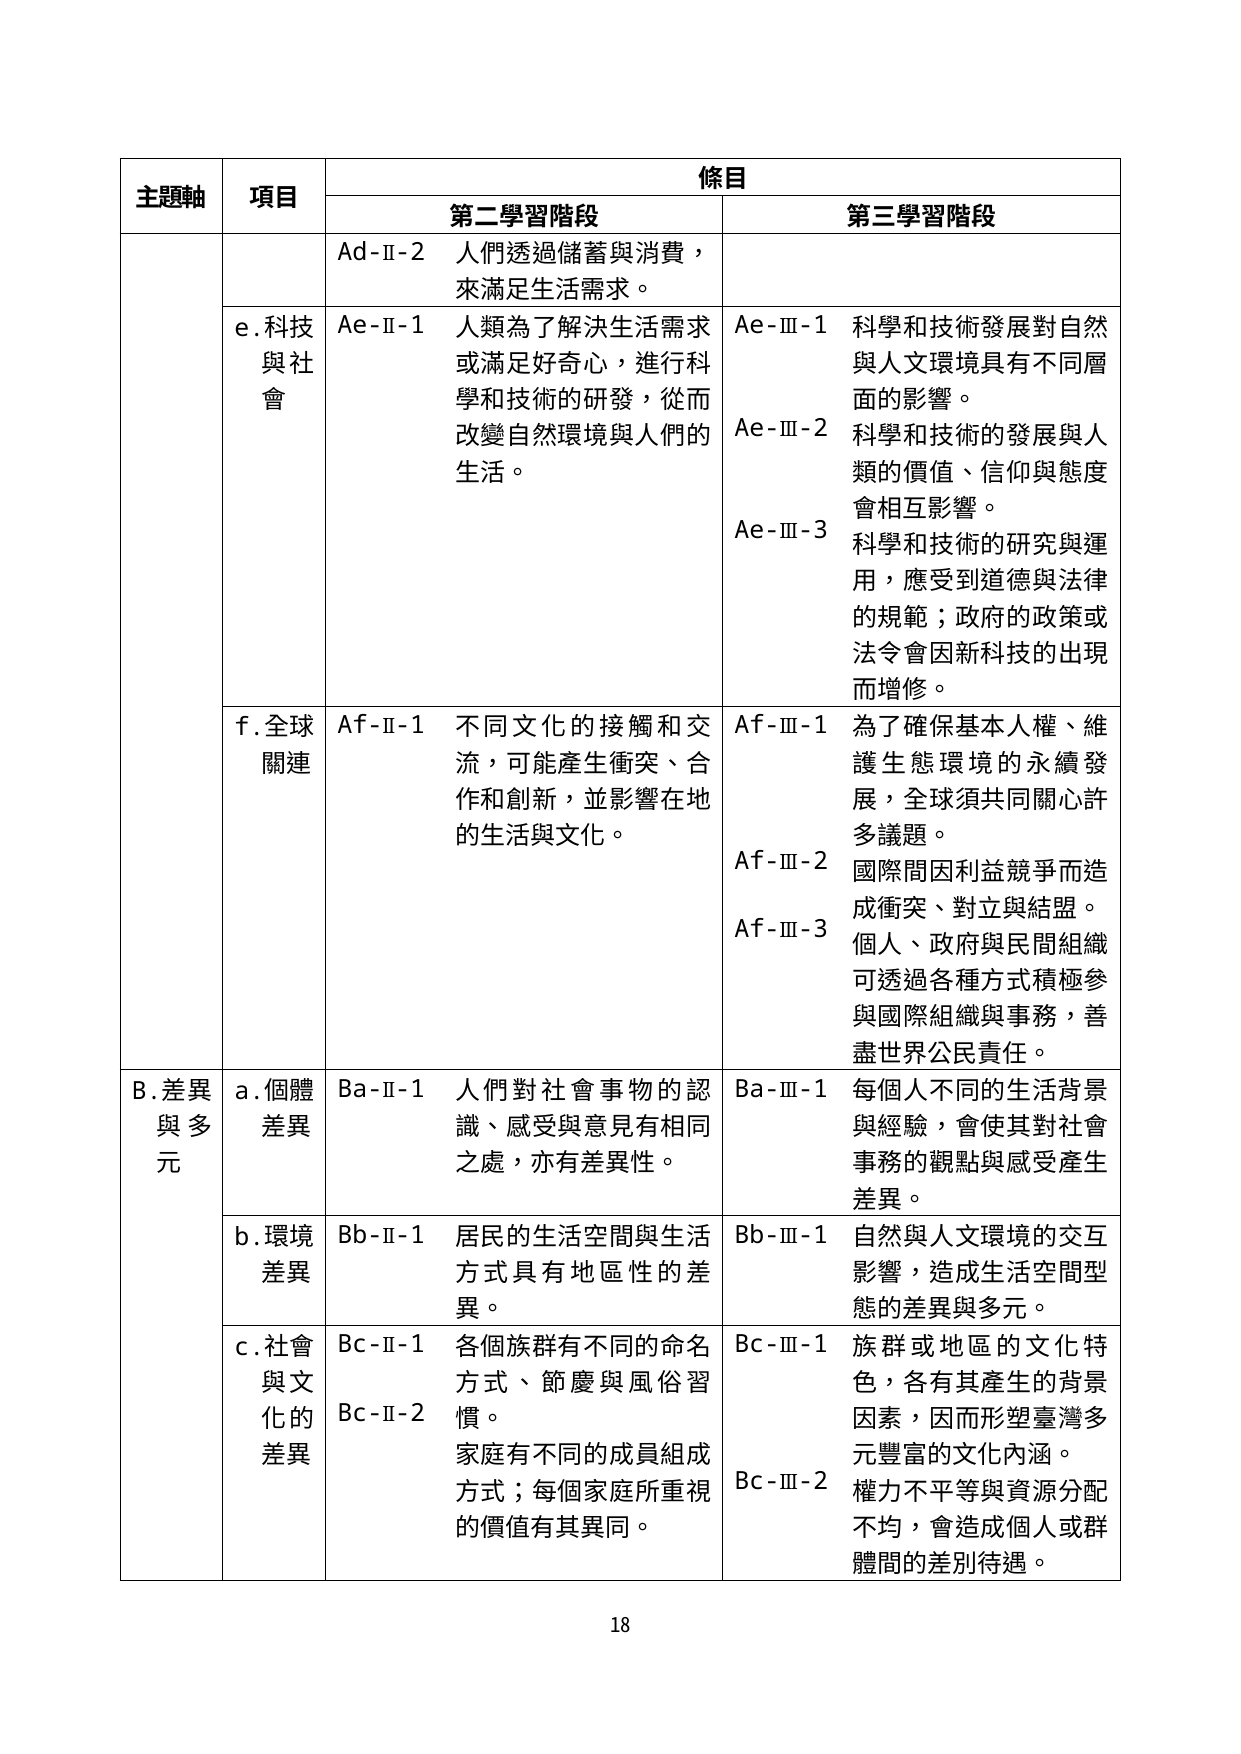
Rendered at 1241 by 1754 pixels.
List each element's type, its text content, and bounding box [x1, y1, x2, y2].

table_cell f.全球關連 [223, 707, 325, 1069]
table_cell Af-Ⅲ-1 Af-Ⅲ-2 Af-Ⅲ-3 [723, 707, 841, 1069]
table_cell Bc-Ⅱ-1 Bc-Ⅱ-2 [326, 1326, 443, 1580]
table_cell Bb-Ⅲ-1 [723, 1216, 841, 1325]
table_cell Ad-Ⅱ-2 [326, 234, 443, 306]
table_cell [121, 234, 222, 1069]
table_cell a.個體差異 [223, 1070, 325, 1215]
table_header 主題軸 [121, 159, 222, 232]
table_cell Bc-Ⅲ-1 Bc-Ⅲ-2 [723, 1326, 841, 1580]
table_cell 不同文化的接觸和交流，可能產生衝突、合作和創新，並影響在地的生活與文化。 [444, 707, 722, 1069]
table_cell Ba-Ⅲ-1 [723, 1070, 841, 1215]
table_cell Af-Ⅱ-1 [326, 707, 443, 1069]
table_cell 每個人不同的生活背景與經驗，會使其對社會事務的觀點與感受產生差異。 [841, 1070, 1120, 1215]
table_cell b.環境差異 [223, 1216, 325, 1325]
table_cell 第二學習階段 [326, 196, 722, 232]
table_cell 第三學習階段 [723, 196, 1120, 232]
table_cell Bb-Ⅱ-1 [326, 1216, 443, 1325]
table_cell Ae-Ⅱ-1 [326, 307, 443, 706]
table_cell 為了確保基本人權、維護生態環境的永續發展，全球須共同關心許多議題。 國際間因利益競爭而造成衝突、對立與結盟。 個人、政府與民間組織可透過各種方式積極參與國際組織與事務，善盡世界公民責任。 [841, 707, 1120, 1069]
table_header 項目 [223, 159, 325, 232]
table_cell Ae-Ⅲ-1 Ae-Ⅲ-2 Ae-Ⅲ-3 [723, 307, 841, 706]
table_cell 人們透過儲蓄與消費，來滿足生活需求。 [444, 234, 722, 306]
table_cell 族群或地區的文化特色，各有其產生的背景因素，因而形塑臺灣多元豐富的文化內涵。 權力不平等與資源分配不均，會造成個人或群體間的差別待遇。 [841, 1326, 1120, 1580]
table_cell 人們對社會事物的認識、感受與意見有相同之處，亦有差異性。 [444, 1070, 722, 1215]
table_cell 居民的生活空間與生活方式具有地區性的差異。 [444, 1216, 722, 1325]
table_cell e.科技與社會 [223, 307, 325, 706]
table_cell 各個族群有不同的命名方式、節慶與風俗習慣。 家庭有不同的成員組成方式；每個家庭所重視的價值有其異同。 [444, 1326, 722, 1580]
table_cell Ba-Ⅱ-1 [326, 1070, 443, 1215]
table_cell B.差異與多元 [121, 1070, 222, 1580]
table_cell [223, 234, 325, 306]
table_cell 人類為了解決生活需求或滿足好奇心，進行科學和技術的研發，從而改變自然環境與人們的生活。 [444, 307, 722, 706]
table_header 條目 [326, 159, 1120, 195]
table_cell c.社會與文化的差異 [223, 1326, 325, 1580]
table_cell [841, 234, 1120, 306]
table_cell 科學和技術發展對自然與人文環境具有不同層面的影響。 科學和技術的發展與人類的價值、信仰與態度會相互影響。 科學和技術的研究與運用，應受到道德與法律的規範；政府的政策或法令會因新科技的出現而增修。 [841, 307, 1120, 706]
table_cell [723, 234, 841, 306]
table_cell 自然與人文環境的交互影響，造成生活空間型態的差異與多元。 [841, 1216, 1120, 1325]
